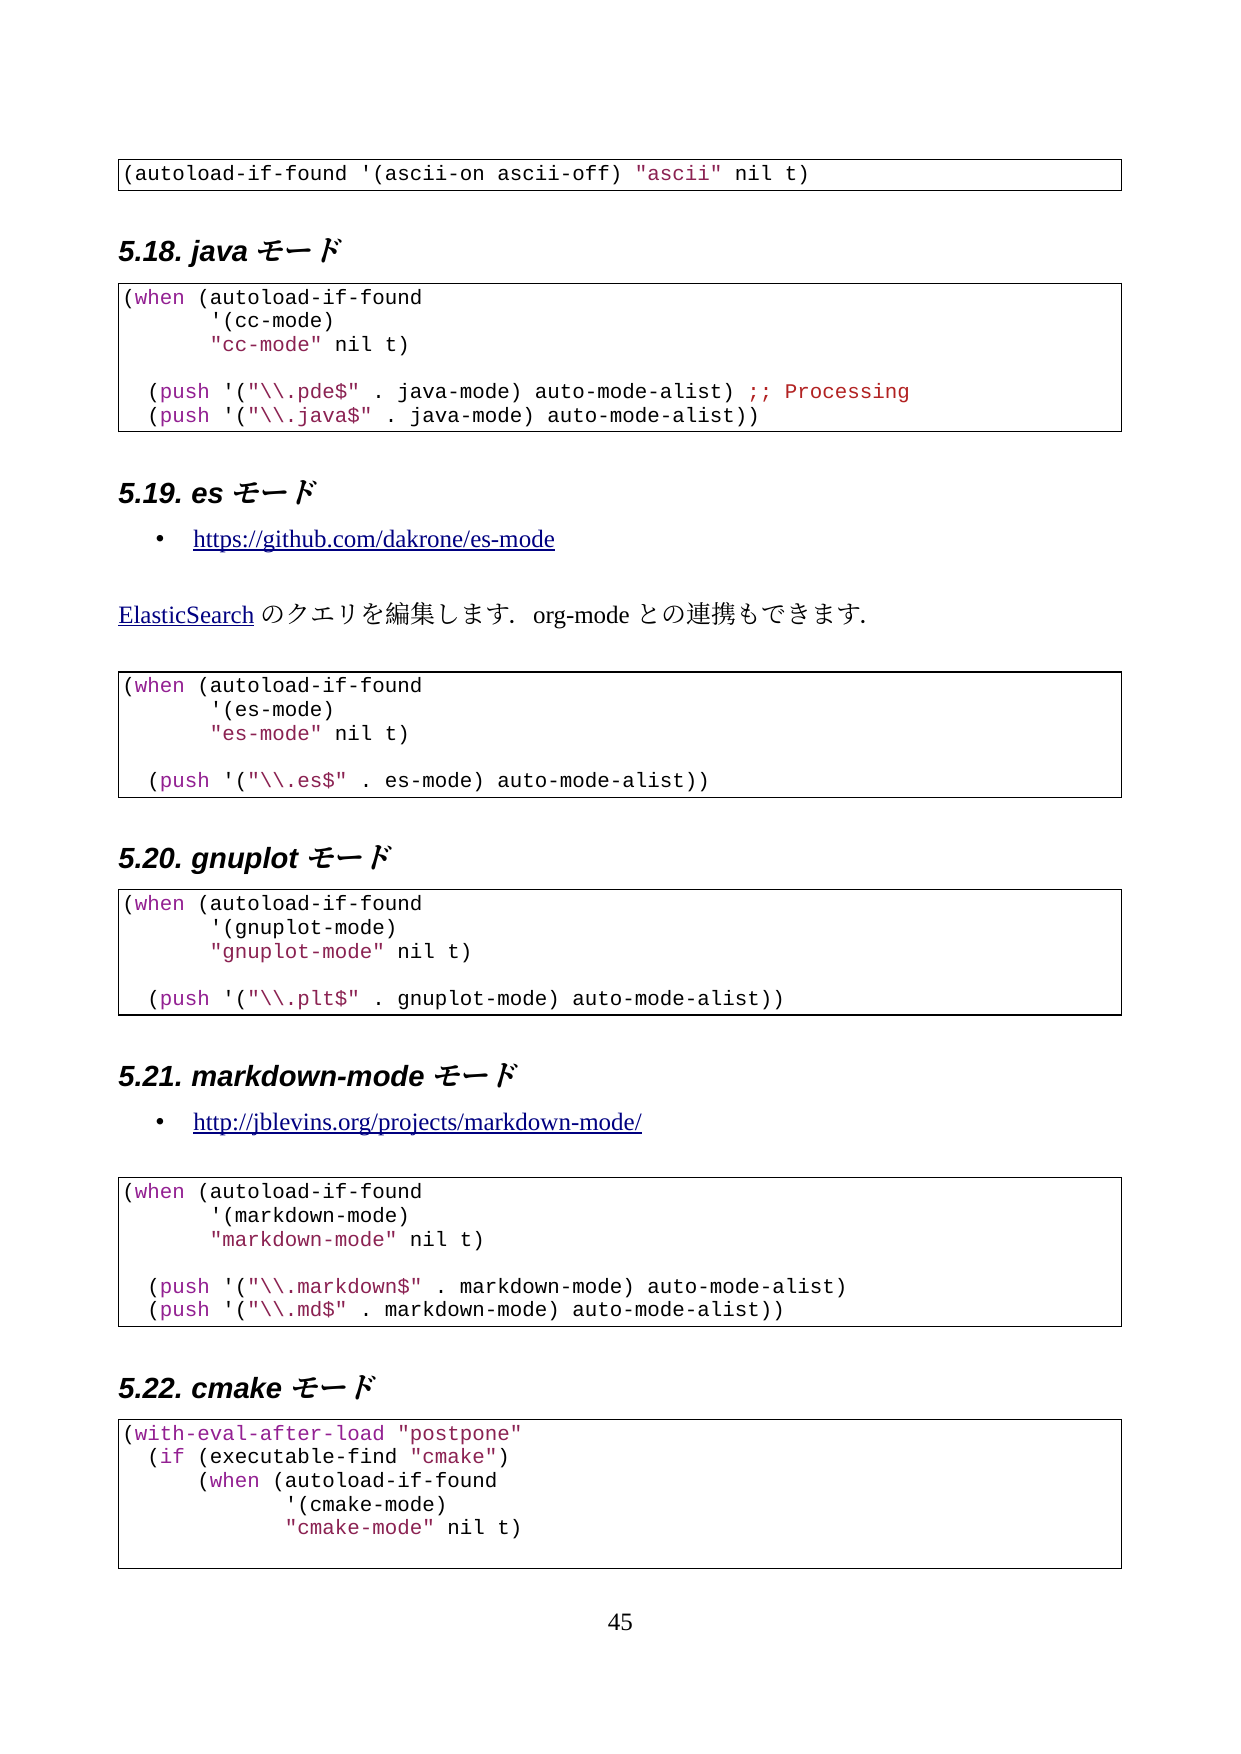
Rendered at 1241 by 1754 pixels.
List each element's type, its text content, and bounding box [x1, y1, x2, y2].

text (when (autoload-if-found [119, 1178, 1121, 1201]
text '(cc-mode) [119, 306, 1121, 330]
text (with-eval-after-load "postpone" [119, 1420, 1121, 1442]
text "es-mode" nil t) [119, 719, 1121, 742]
text (push '("\\.markdown$" . markdown-mode) auto-mode-alist) [119, 1272, 1121, 1296]
text (when (autoload-if-found [119, 673, 1121, 695]
list http://jblevins.org/projects/markdown-mode/ [156, 1107, 1122, 1165]
text (autoload-if-found '(ascii-on ascii-off) "ascii" nil t) [119, 160, 1121, 190]
text (push '("\\.pde$" . java-mode) auto-mode-alist) ;; Processing [119, 377, 1121, 401]
subtitle javaモード [118, 228, 1122, 270]
text (when (autoload-if-found [119, 890, 1121, 913]
text (when (autoload-if-found [119, 284, 1121, 306]
text ElasticSearch のクエリを編集します．org-mode との連携もできます． [118, 594, 1122, 659]
text (push '("\\.es$" . es-mode) auto-mode-alist)) [119, 766, 1121, 797]
text '(markdown-mode) [119, 1201, 1121, 1224]
text "cmake-mode" nil t) [119, 1513, 1121, 1537]
list https://github.com/dakrone/es-mode [156, 524, 1122, 582]
text '(cmake-mode) [119, 1490, 1121, 1513]
text (push '("\\.plt$" . gnuplot-mode) auto-mode-alist)) [119, 984, 1121, 1014]
text (push '("\\.java$" . java-mode) auto-mode-alist)) [119, 401, 1121, 431]
subtitle gnuplotモード [118, 835, 1122, 877]
subtitle markdown-modeモード [118, 1053, 1122, 1095]
text '(es-mode) [119, 695, 1121, 719]
text "cc-mode" nil t) [119, 330, 1121, 354]
subtitle cmakeモード [118, 1364, 1122, 1406]
text [118, 118, 1122, 147]
text (push '("\\.md$" . markdown-mode) auto-mode-alist)) [119, 1296, 1121, 1326]
text (when (autoload-if-found [119, 1466, 1121, 1490]
text '(gnuplot-mode) [119, 913, 1121, 937]
subtitle esモード [118, 470, 1122, 512]
text "markdown-mode" nil t) [119, 1224, 1121, 1248]
text "gnuplot-mode" nil t) [119, 937, 1121, 960]
text (if (executable-find "cmake") [119, 1442, 1121, 1466]
